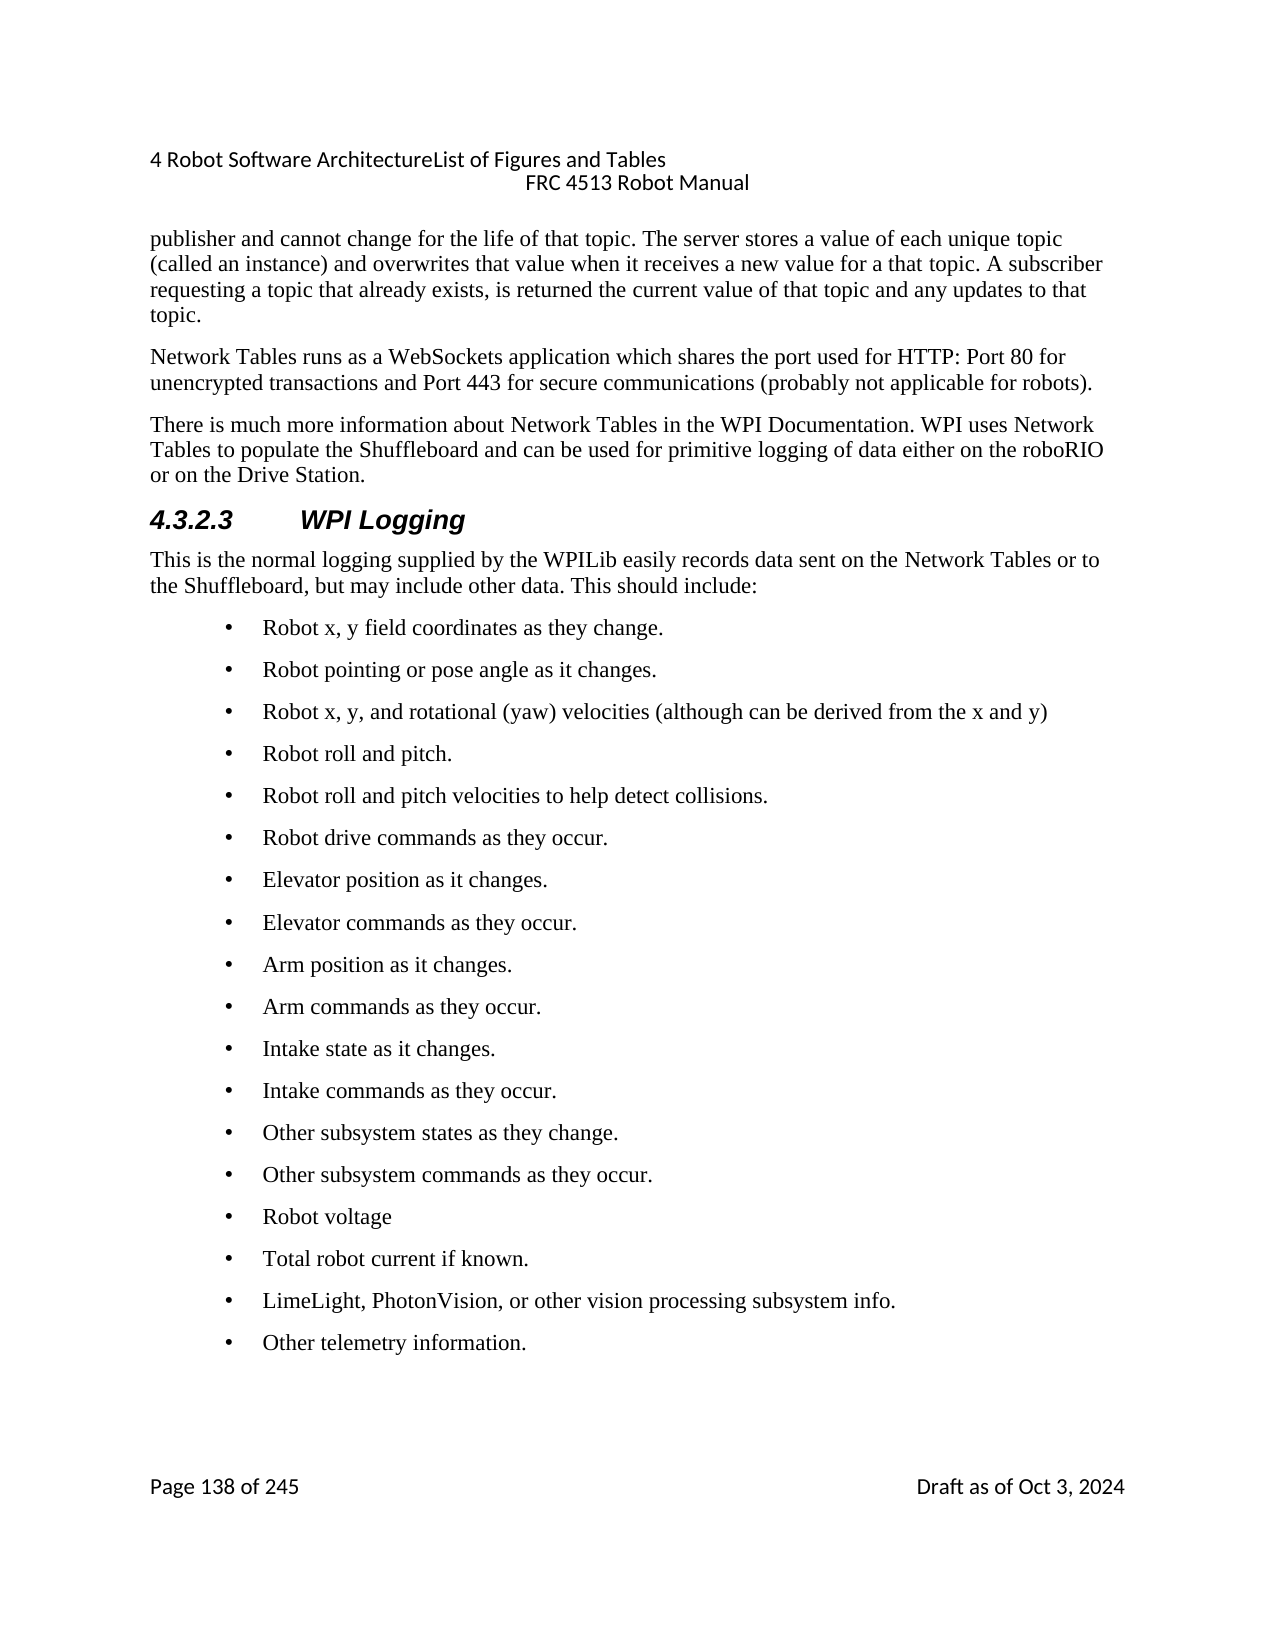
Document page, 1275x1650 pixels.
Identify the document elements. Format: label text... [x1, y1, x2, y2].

list Other subsystem states as they change. [225, 1120, 1125, 1145]
list Robot drive commands as they occur. [225, 825, 1125, 851]
text This is the normal logging supplied by the WPILib easily records data sent on the Network Tables or to the Shuffleboard, but may include other data. This should include: [150, 547, 1125, 598]
list Other subsystem commands as they occur. [225, 1162, 1125, 1187]
list Robot roll and pitch. [225, 741, 1125, 767]
list Robot pointing or pose angle as it changes. [225, 657, 1125, 682]
subtitle WPI Logging [150, 504, 1125, 535]
list Intake state as it changes. [225, 1036, 1125, 1061]
list Arm position as it changes. [225, 952, 1125, 977]
list Arm commands as they occur. [225, 994, 1125, 1019]
list Other telemetry information. [225, 1330, 1125, 1356]
text There is much more information about Network Tables in the WPI Documentation. WPI uses Network Tables to populate the Shuffleboard and can be used for primitive logging of data either on the roboRIO or on the Drive Station. [150, 412, 1125, 488]
text publisher and cannot change for the life of that topic. The server stores a value of each unique topic (called an instance) and overwrites that value when it receives a new value for a that topic. A subscriber requesting a topic that already exists, is returned the current value of that topic and any updates to that topic. [150, 226, 1125, 327]
text Network Tables runs as a WebSockets application which shares the port used for HTTP: Port 80 for unencrypted transactions and Port 443 for secure communications (probably not applicable for robots). [150, 344, 1125, 395]
list Total robot current if known. [225, 1246, 1125, 1272]
list Robot x, y, and rotational (yaw) velocities (although can be derived from the x and y) [225, 699, 1125, 724]
list Robot x, y field coordinates as they change. [225, 615, 1125, 640]
list Elevator commands as they occur. [225, 909, 1125, 935]
list LimeLight, PhotonVision, or other vision processing subsystem info. [225, 1288, 1125, 1314]
list Elevator position as it changes. [225, 867, 1125, 893]
list Robot voltage [225, 1204, 1125, 1229]
list Intake commands as they occur. [225, 1078, 1125, 1103]
list Robot roll and pitch velocities to help detect collisions. [225, 783, 1125, 809]
